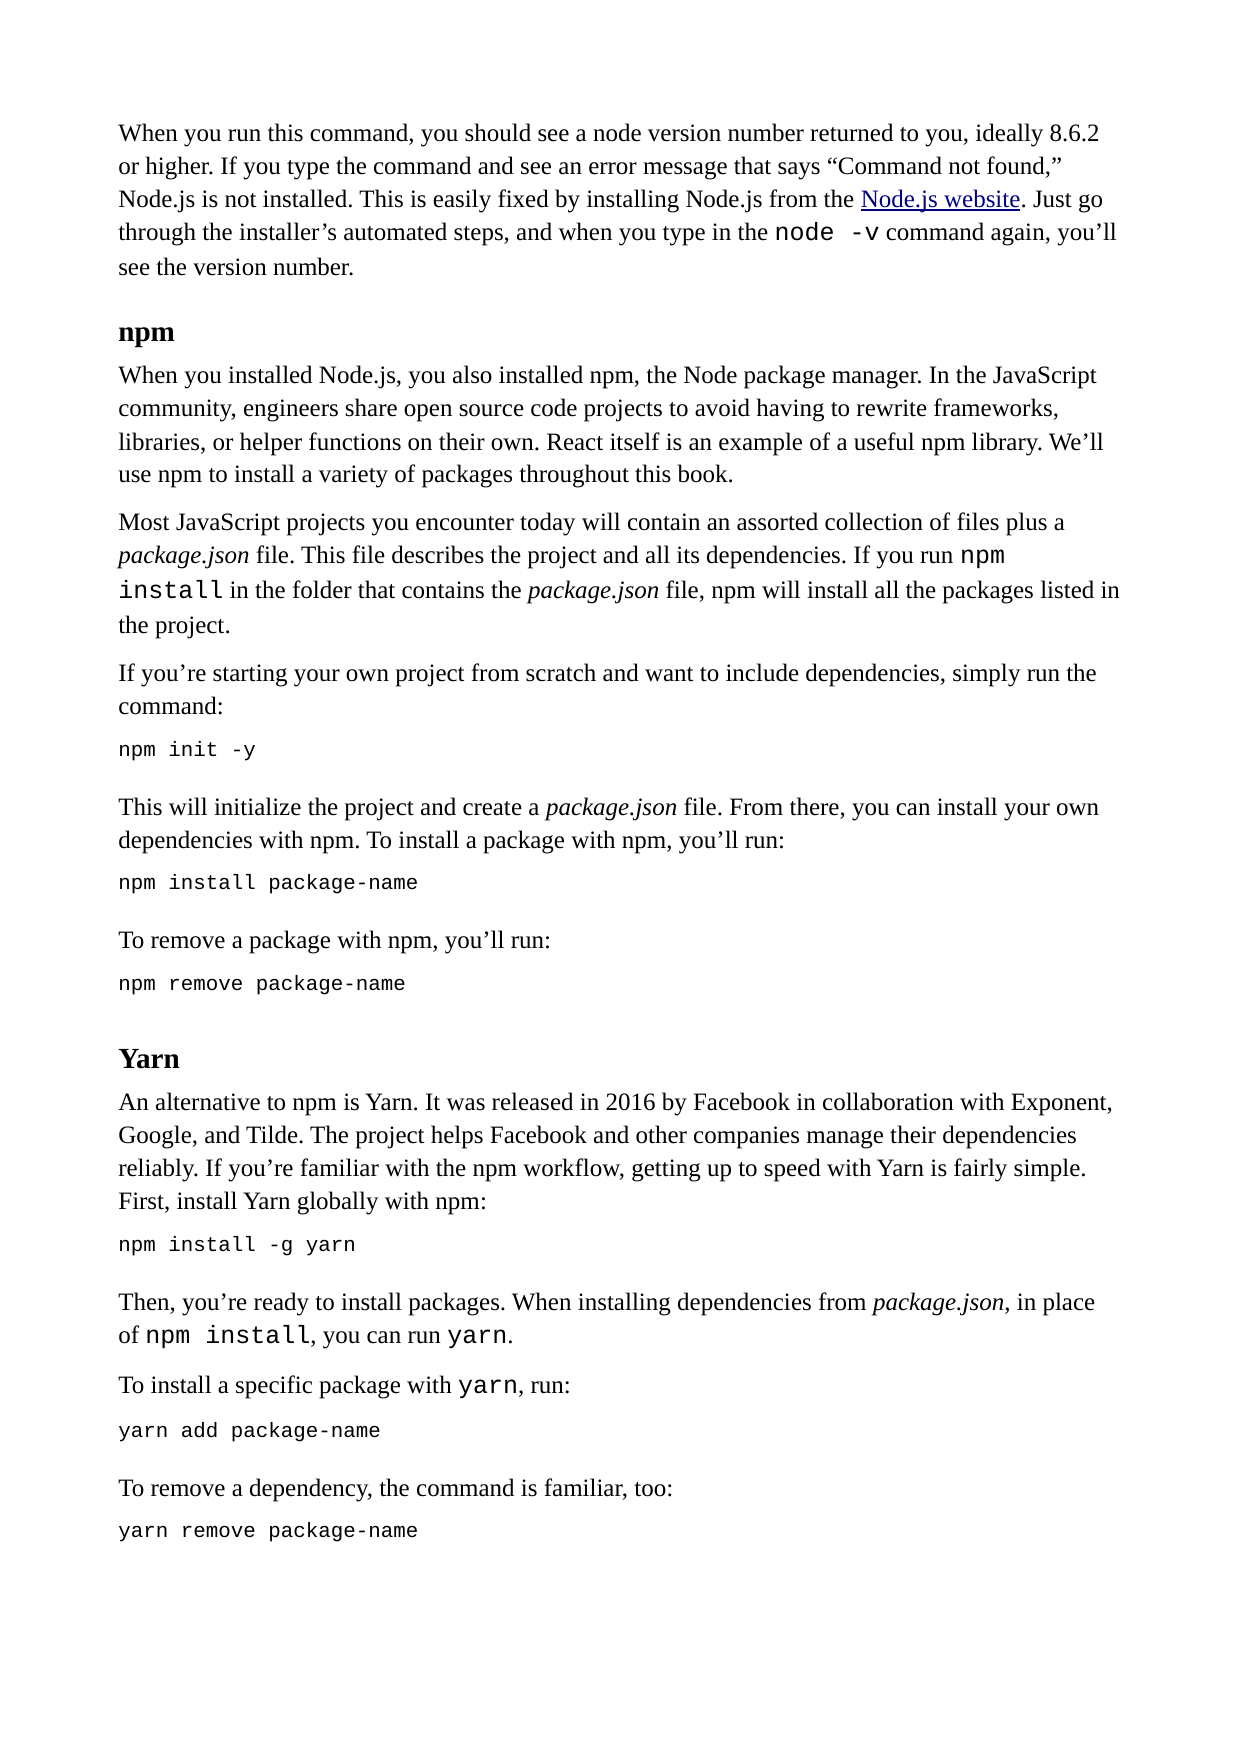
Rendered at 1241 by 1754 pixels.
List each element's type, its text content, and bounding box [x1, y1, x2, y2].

text npm init -y [118, 739, 1122, 762]
text npm remove package-name [118, 973, 1122, 997]
text To remove a package with npm, you’ll run: [118, 926, 1122, 954]
text yarn add package-name [118, 1420, 1122, 1443]
text To install a specific package with yarn, run: [118, 1370, 1122, 1401]
text If you’re starting your own project from scratch and want to include dependencies, simply run the command: [118, 658, 1122, 720]
text An alternative to npm is Yarn. It was released in 2016 by Facebook in collaboration with Exponent, Google, and Tilde. The project helps Facebook and other companies manage their dependencies reliably. If you’re familiar with the npm workflow, getting up to speed with Yarn is fairly simple. First, install Yarn globally with npm: [118, 1087, 1122, 1215]
text npm install package-name [118, 872, 1122, 896]
text yarn remove package-name [118, 1520, 1122, 1544]
text Most JavaScript projects you encounter today will contain an assorted collection of files plus a package.json file. This file describes the project and all its dependencies. If you run npm install in the folder that contains the package.json file, npm will install all the packages listed in the project. [118, 507, 1122, 639]
text Then, you’re ready to install packages. When installing dependencies from package.json, in place of npm install, you can run yarn. [118, 1287, 1122, 1351]
subtitle npm [118, 314, 1122, 348]
text When you installed Node.js, you also installed npm, the Node package manager. In the JavaScript community, engineers share open source code projects to avoid having to rewrite frameworks, libraries, or helper functions on their own. React itself is an example of a useful npm library. We’ll use npm to install a variety of packages throughout this book. [118, 361, 1122, 488]
text To remove a dependency, the command is familiar, too: [118, 1473, 1122, 1502]
text When you run this command, you should see a node version number returned to you, ideally 8.6.2 or higher. If you type the command and see an error message that says “Command not found,” Node.js is not installed. This is easily fixed by installing Node.js from the Node.js website. Just go through the installer’s automated steps, and when you type in the node -v command again, you’ll see the version number. [118, 118, 1122, 281]
text This will initialize the project and create a package.json file. From there, you can install your own dependencies with npm. To install a package with npm, you’ll run: [118, 792, 1122, 853]
text npm install -g yarn [118, 1233, 1122, 1257]
subtitle Yarn [118, 1041, 1122, 1074]
